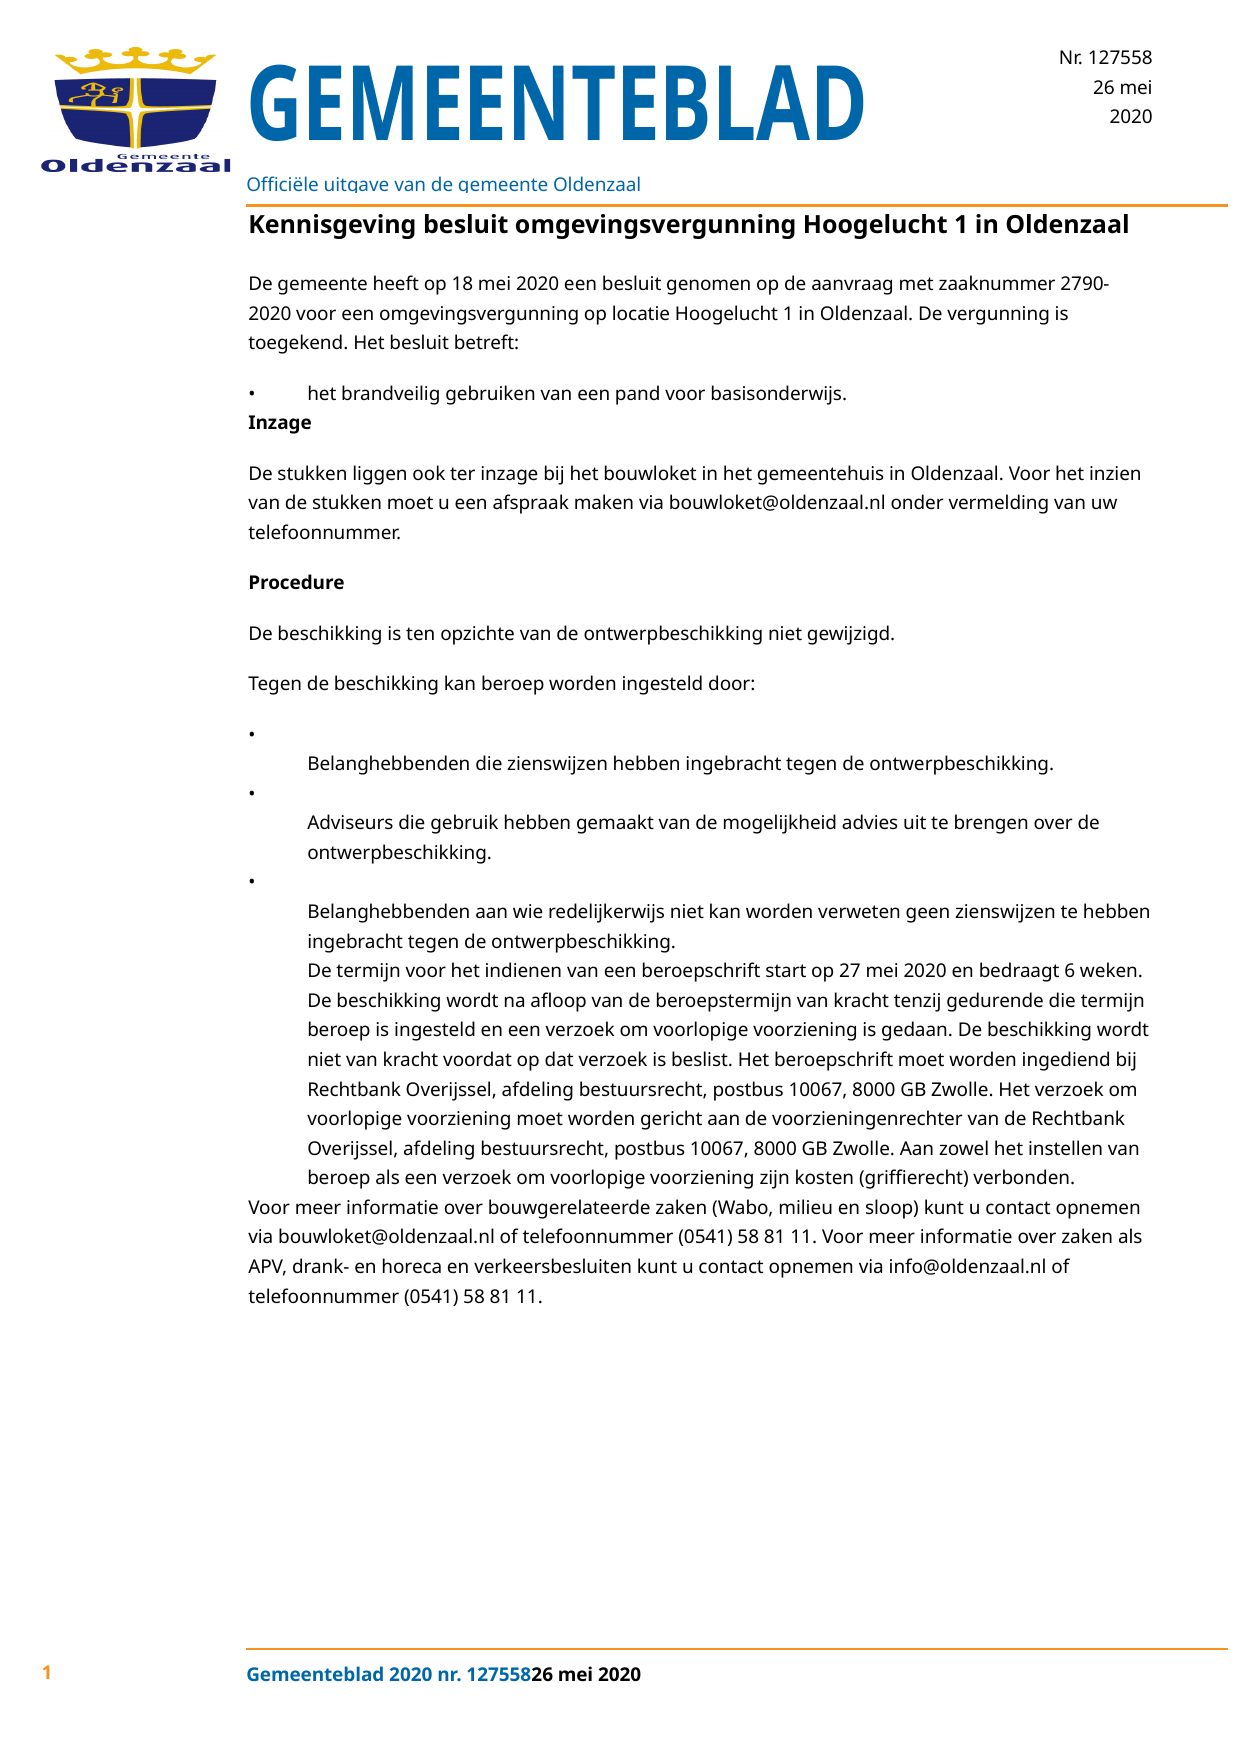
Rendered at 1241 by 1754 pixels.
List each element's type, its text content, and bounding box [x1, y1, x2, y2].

text Voor meer informatie over bouwgerelateerde zaken (Wabo, milieu en sloop) kunt u contact opnemen via bouwloket@oldenzaal.nl of telefoonnummer (0541) 58 81 11. Voor meer informatie over zaken als APV, drank- en horeca en verkeersbesluiten kunt u contact opnemen via info@oldenzaal.nl of telefoonnummer (0541) 58 81 11. [248, 1194, 1152, 1308]
list Belanghebbenden die zienswijzen hebben ingebracht tegen de ontwerpbeschikking. [248, 750, 1152, 776]
list Adviseurs die gebruik hebben gemaakt van de mogelijkheid advies uit te brengen over de ontwerpbeschikking. [248, 809, 1152, 865]
text De beschikking is ten opzichte van de ontwerpbeschikking niet gewijzigd. [248, 620, 1152, 646]
picture [41, 47, 231, 172]
text De gemeente heeft op 18 mei 2020 een besluit genomen op de aanvraag met zaaknummer 2790-2020 voor een omgevingsvergunning op locatie Hoogelucht 1 in Oldenzaal. De vergunning is toegekend. Het besluit betreft: [248, 270, 1152, 355]
list De termijn voor het indienen van een beroepschrift start op 27 mei 2020 en bedraagt 6 weken. De beschikking wordt na afloop van de beroepstermijn van kracht tenzij gedurende die termijn beroep is ingesteld en een verzoek om voorlopige voorziening is gedaan. De beschikking wordt niet van kracht voordat op dat verzoek is beslist. Het beroepschrift moet worden ingediend bij Rechtbank Overijssel, afdeling bestuursrecht, postbus 10067, 8000 GB Zwolle. Het verzoek om voorlopige voorziening moet worden gericht aan de voorzieningenrechter van de Rechtbank Overijssel, afdeling bestuursrecht, postbus 10067, 8000 GB Zwolle. Aan zowel het instellen van beroep als een verzoek om voorlopige voorziening zijn kosten (griffierecht) verbonden. [248, 957, 1152, 1190]
text Inzage [248, 409, 1152, 435]
text De stukken liggen ook ter inzage bij het bouwloket in het gemeentehuis in Oldenzaal. Voor het inzien van de stukken moet u een afspraak maken via bouwloket@oldenzaal.nl onder vermelding van uw telefoonnummer. [248, 460, 1152, 545]
list het brandveilig gebruiken van een pand voor basisonderwijs. [248, 380, 1152, 406]
list Belanghebbenden aan wie redelijkerwijs niet kan worden verweten geen zienswijzen te hebben ingebracht tegen de ontwerpbeschikking. [248, 898, 1152, 953]
text Kennisgeving besluit omgevingsvergunning Hoogelucht 1 in Oldenzaal [248, 207, 1152, 241]
text Tegen de beschikking kan beroep worden ingesteld door: [248, 670, 1152, 696]
text Procedure [248, 569, 1152, 595]
